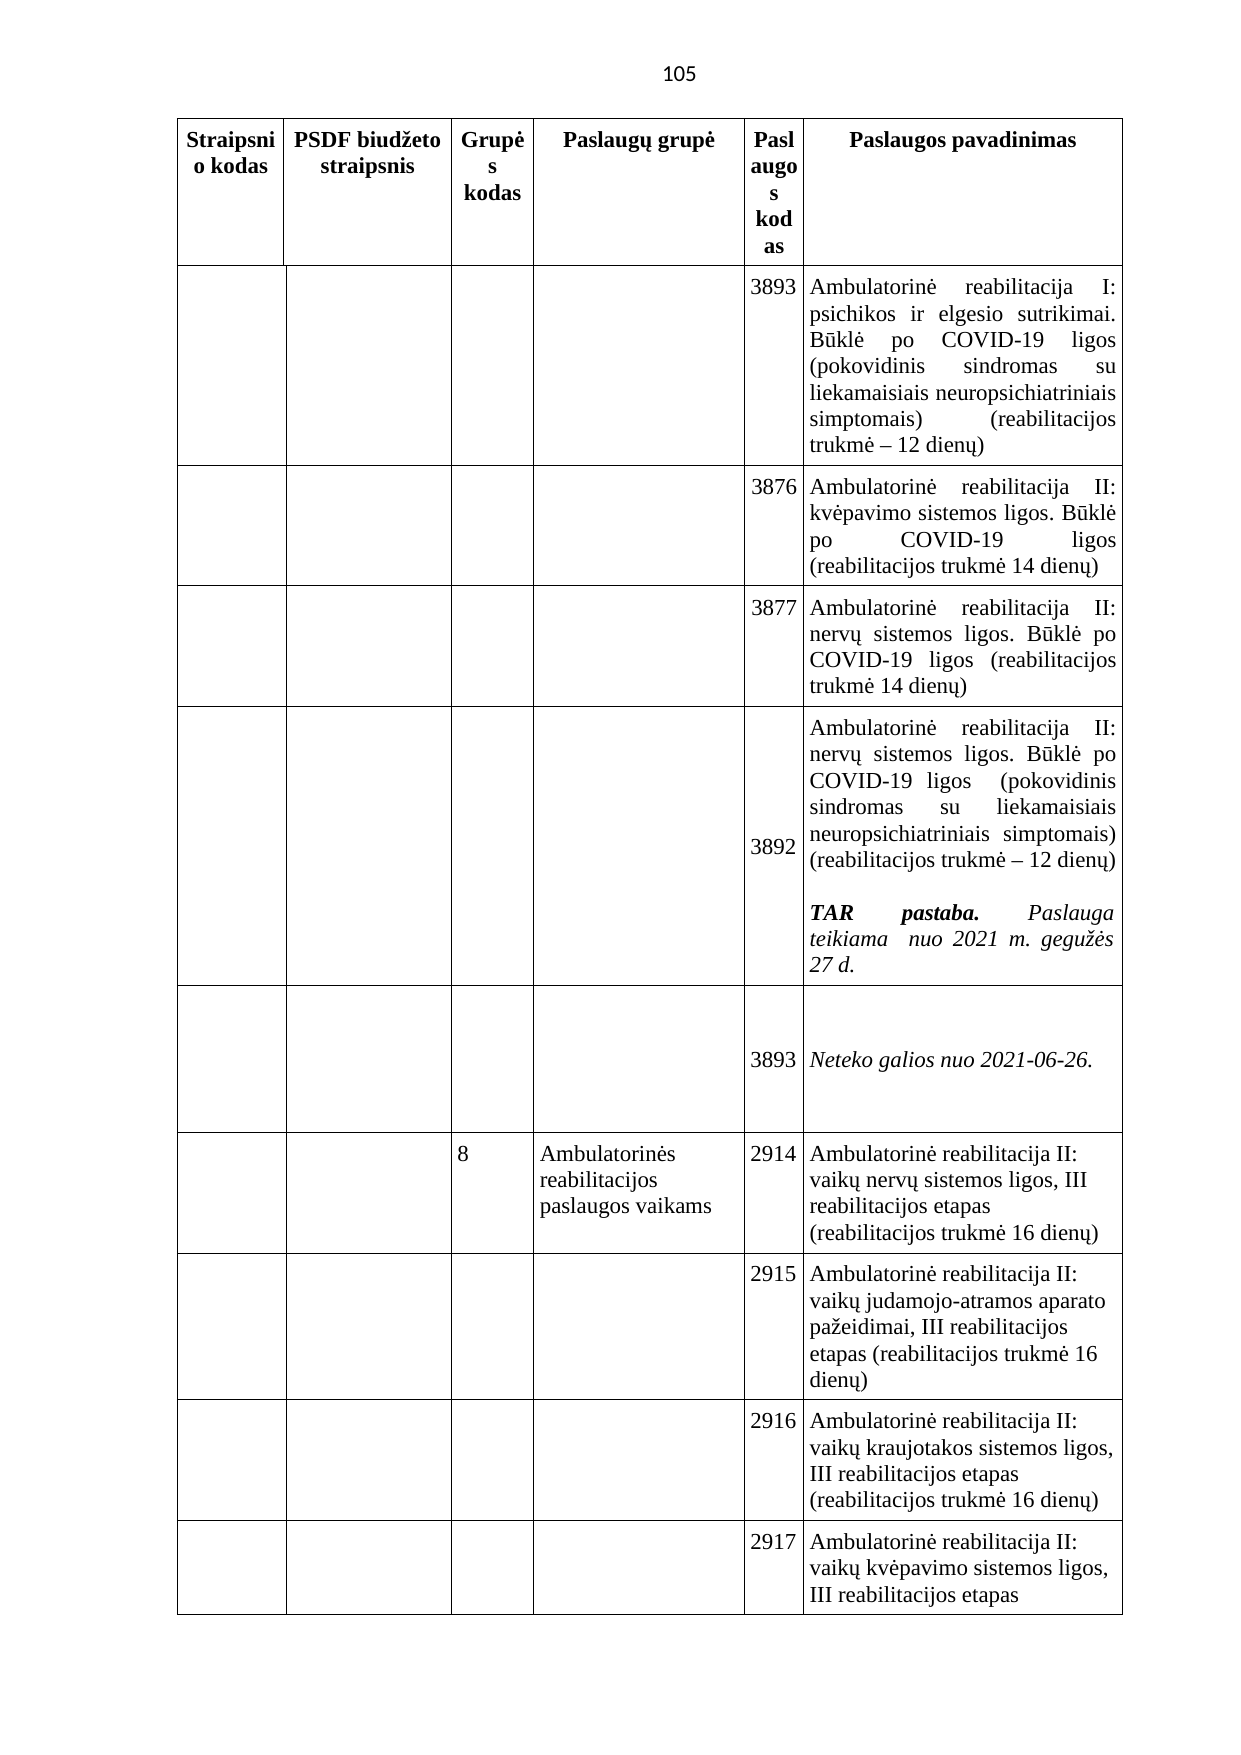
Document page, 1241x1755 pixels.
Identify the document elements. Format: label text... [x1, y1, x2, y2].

table_cell [178, 1133, 286, 1252]
table_cell [287, 1254, 451, 1399]
table_header Grupės kodas [452, 119, 533, 265]
table_cell Ambulatorinė reabilitacija II: nervų sistemos ligos. Būklė po COVID-19 ligos (pokovidinis sindromas su liekamaisiais neuropsichiatriniais simptomais) (reabilitacijos trukmė – 12 dienų) TAR pastaba. Paslauga teikiama nuo 2021 m. gegužės 27 d. [804, 707, 1122, 985]
table_cell [178, 586, 286, 706]
table_cell Ambulatorinė reabilitacija II: nervų sistemos ligos. Būklė po COVID-19 ligos (reabilitacijos trukmė 14 dienų) [804, 586, 1122, 706]
table_cell Ambulatorinė reabilitacija II: vaikų kraujotakos sistemos ligos, III reabilitacijos etapas (reabilitacijos trukmė 16 dienų) [804, 1400, 1122, 1520]
table_cell [287, 586, 451, 706]
table_cell [287, 986, 451, 1132]
table_cell [534, 1521, 744, 1614]
table_cell [534, 586, 744, 706]
table_header PSDF biudžeto straipsnis [284, 119, 451, 265]
table_header Straipsnio kodas [178, 119, 283, 265]
table_cell [178, 986, 286, 1132]
table_cell 3892 [745, 707, 803, 985]
table_cell 2915 [745, 1254, 803, 1399]
table_cell [452, 986, 533, 1132]
table_cell [287, 1400, 451, 1520]
table_cell [287, 1521, 451, 1614]
table_cell [178, 1521, 286, 1614]
table_cell Ambulatorinė reabilitacija I: psichikos ir elgesio sutrikimai. Būklė po COVID-19 ligos (pokovidinis sindromas su liekamaisiais neuropsichiatriniais simptomais) (reabilitacijos trukmė – 12 dienų) [804, 266, 1122, 465]
table_cell [178, 466, 286, 585]
table_cell [534, 1254, 744, 1399]
table_cell Ambulatorinė reabilitacija II: vaikų nervų sistemos ligos, III reabilitacijos etapas (reabilitacijos trukmė 16 dienų) [804, 1133, 1122, 1252]
table_header Paslaugos kodas [745, 119, 803, 265]
table_cell [452, 1400, 533, 1520]
table_cell [178, 707, 286, 985]
table_cell 3893 [745, 986, 803, 1132]
table_cell [534, 466, 744, 585]
table_cell [534, 986, 744, 1132]
table_header Paslaugų grupė [534, 119, 744, 265]
table_header Paslaugos pavadinimas [804, 119, 1122, 265]
table_cell [287, 1133, 451, 1252]
table_cell Neteko galios nuo 2021-06-26. [804, 986, 1122, 1132]
table_cell Ambulatorinės reabilitacijos paslaugos vaikams [534, 1133, 744, 1252]
table_cell [287, 266, 451, 465]
table_cell [452, 266, 533, 465]
table_cell 2917 [745, 1521, 803, 1614]
table_cell [452, 466, 533, 585]
table_cell [452, 707, 533, 985]
table_cell [452, 1521, 533, 1614]
table_cell [534, 1400, 744, 1520]
table_cell 3893 [745, 266, 803, 465]
table_cell 3876 [745, 466, 803, 585]
table_cell 3877 [745, 586, 803, 706]
table_cell Ambulatorinė reabilitacija II: kvėpavimo sistemos ligos. Būklė po COVID-19 ligos (reabilitacijos trukmė 14 dienų) [804, 466, 1122, 585]
table_cell [178, 1254, 286, 1399]
table_cell [287, 466, 451, 585]
table_cell [534, 707, 744, 985]
table_cell 2916 [745, 1400, 803, 1520]
table_cell [452, 586, 533, 706]
table_cell [178, 266, 286, 465]
table_cell [534, 266, 744, 465]
table_cell [452, 1254, 533, 1399]
table_cell Ambulatorinė reabilitacija II: vaikų judamojo-atramos aparato pažeidimai, III reabilitacijos etapas (reabilitacijos trukmė 16 dienų) [804, 1254, 1122, 1399]
table_cell 8 [452, 1133, 533, 1252]
table_cell [287, 707, 451, 985]
table_cell [178, 1400, 286, 1520]
table_cell Ambulatorinė reabilitacija II: vaikų kvėpavimo sistemos ligos, III reabilitacijos etapas [804, 1521, 1122, 1614]
table_cell 2914 [745, 1133, 803, 1252]
